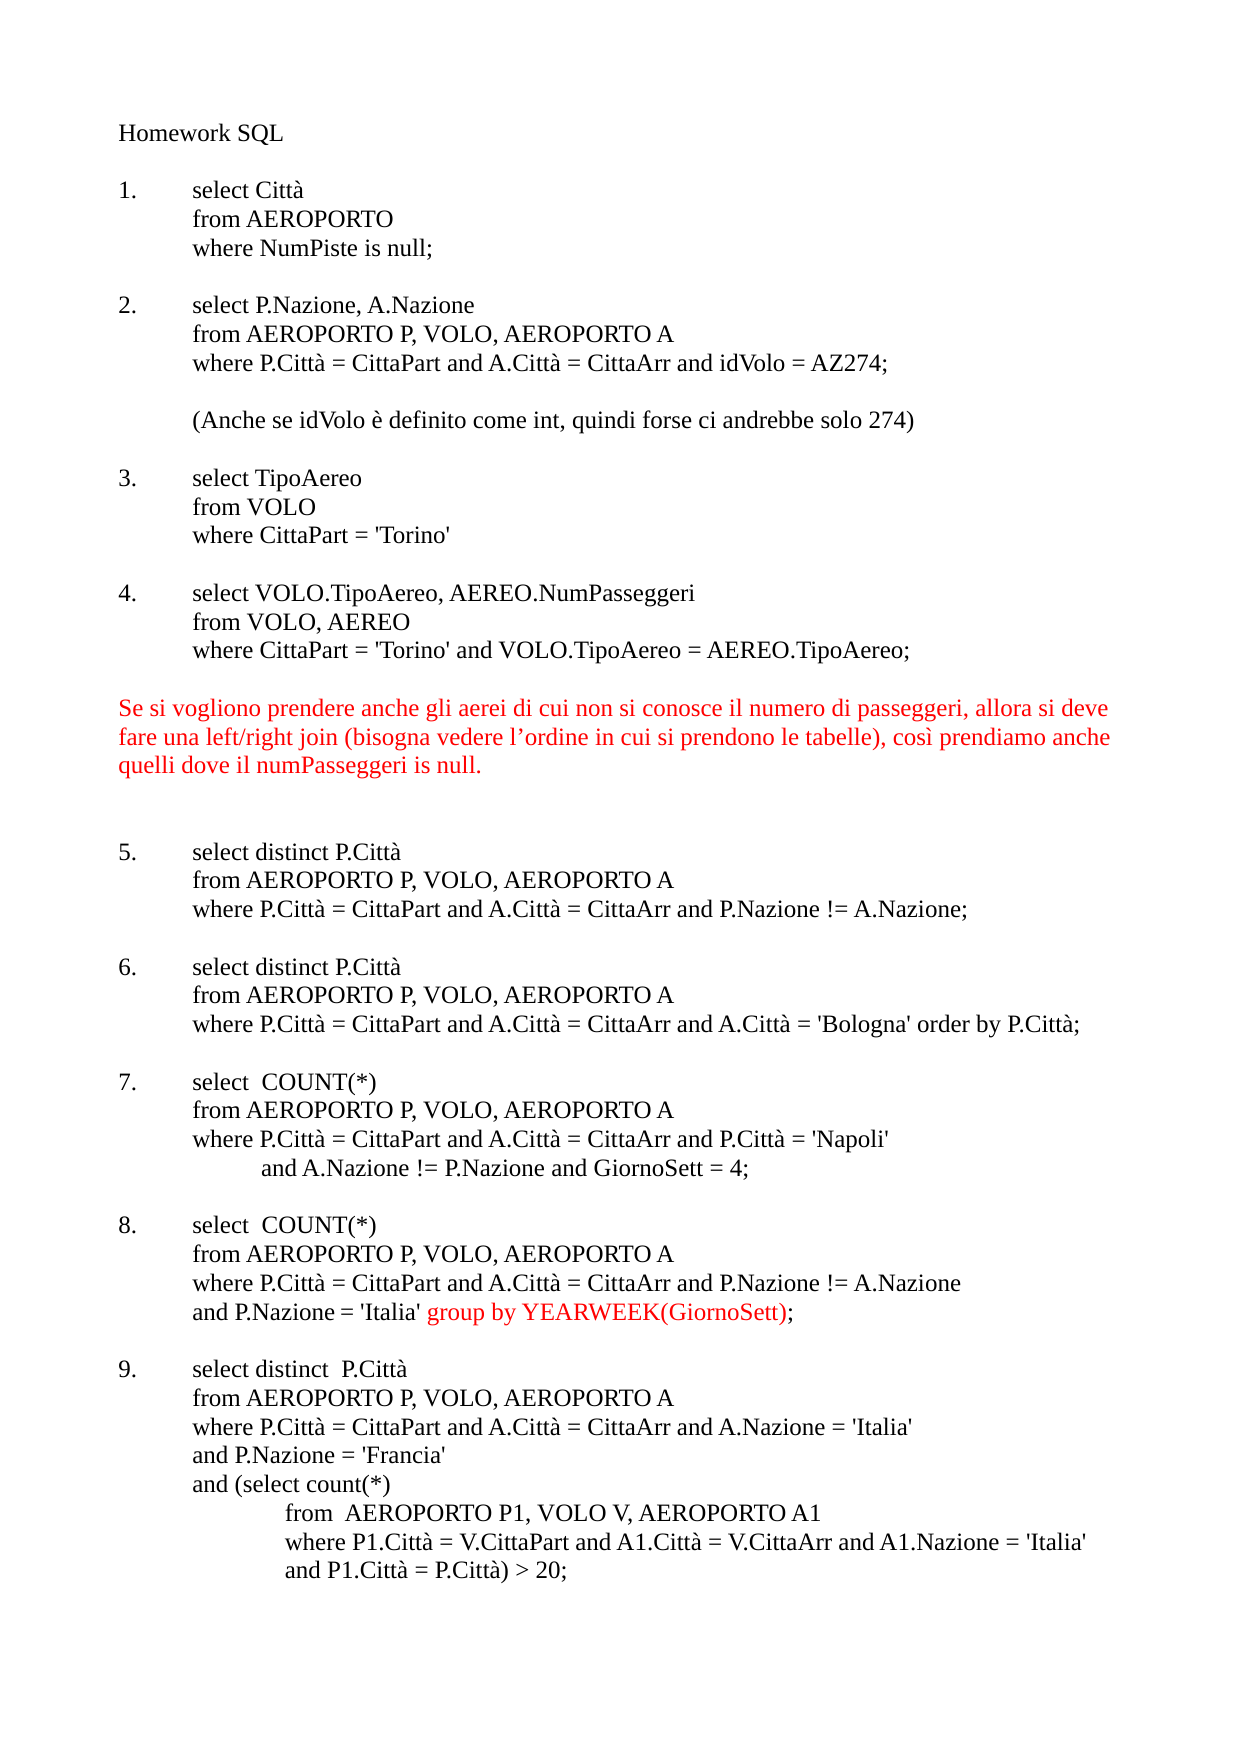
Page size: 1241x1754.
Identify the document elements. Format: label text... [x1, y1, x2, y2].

text where P.Città = CittaPart and A.Città = CittaArr and P.Nazione != A.Nazione [118, 1268, 1122, 1297]
text 2. select P.Nazione, A.Nazione [118, 291, 1122, 319]
text where P.Città = CittaPart and A.Città = CittaArr and A.Nazione = 'Italia' [118, 1412, 1122, 1441]
text from AEROPORTO P, VOLO, AEROPORTO A [118, 1383, 1122, 1412]
text from AEROPORTO P, VOLO, AEROPORTO A [118, 866, 1122, 894]
text from VOLO, AEREO [118, 607, 1122, 636]
text Se si vogliono prendere anche gli aerei di cui non si conosce il numero di passeggeri, allora si deve fare una left/right join (bisogna vedere l’ordine in cui si prendono le tabelle), così prendiamo anche quelli dove il numPasseggeri is null. [118, 693, 1122, 779]
text where CittaPart = 'Torino' and VOLO.TipoAereo = AEREO.TipoAereo; [118, 636, 1122, 664]
text and P.Nazione = 'Italia' group by YEARWEEK(GiornoSett); [118, 1297, 1122, 1326]
text 6. select distinct P.Città [118, 952, 1122, 981]
text from AEROPORTO P1, VOLO V, AEROPORTO A1 [118, 1498, 1122, 1527]
text 9. select distinct P.Città [118, 1354, 1122, 1383]
text where CittaPart = 'Torino' [118, 521, 1122, 549]
text and P.Nazione = 'Francia' [118, 1441, 1122, 1469]
text and A.Nazione != P.Nazione and GiornoSett = 4; [118, 1153, 1122, 1182]
text 3. select TipoAereo [118, 463, 1122, 492]
text where P.Città = CittaPart and A.Città = CittaArr and P.Nazione != A.Nazione; [118, 894, 1122, 923]
text where P.Città = CittaPart and A.Città = CittaArr and idVolo = AZ274; [118, 348, 1122, 377]
text from VOLO [118, 492, 1122, 521]
text 1. select Città [118, 176, 1122, 204]
text where P1.Città = V.CittaPart and A1.Città = V.CittaArr and A1.Nazione = 'Italia' and P1.Città = P.Città) > 20; [118, 1527, 1122, 1584]
text from AEROPORTO P, VOLO, AEROPORTO A [118, 319, 1122, 348]
text and (select count(*) [118, 1469, 1122, 1498]
text from AEROPORTO P, VOLO, AEROPORTO A [118, 1239, 1122, 1268]
text where P.Città = CittaPart and A.Città = CittaArr and P.Città = 'Napoli' [118, 1124, 1122, 1153]
text where NumPiste is null; [118, 233, 1122, 262]
text 5. select distinct P.Città [118, 837, 1122, 866]
text 7. select COUNT(*) [118, 1067, 1122, 1096]
text from AEROPORTO [118, 204, 1122, 233]
text Homework SQL [118, 118, 1122, 147]
text from AEROPORTO P, VOLO, AEROPORTO A [118, 981, 1122, 1009]
text 4. select VOLO.TipoAereo, AEREO.NumPasseggeri [118, 578, 1122, 607]
text (Anche se idVolo è definito come int, quindi forse ci andrebbe solo 274) [118, 406, 1122, 434]
text 8. select COUNT(*) [118, 1211, 1122, 1239]
text from AEROPORTO P, VOLO, AEROPORTO A [118, 1096, 1122, 1124]
text where P.Città = CittaPart and A.Città = CittaArr and A.Città = 'Bologna' order by P.Città; [118, 1009, 1122, 1038]
